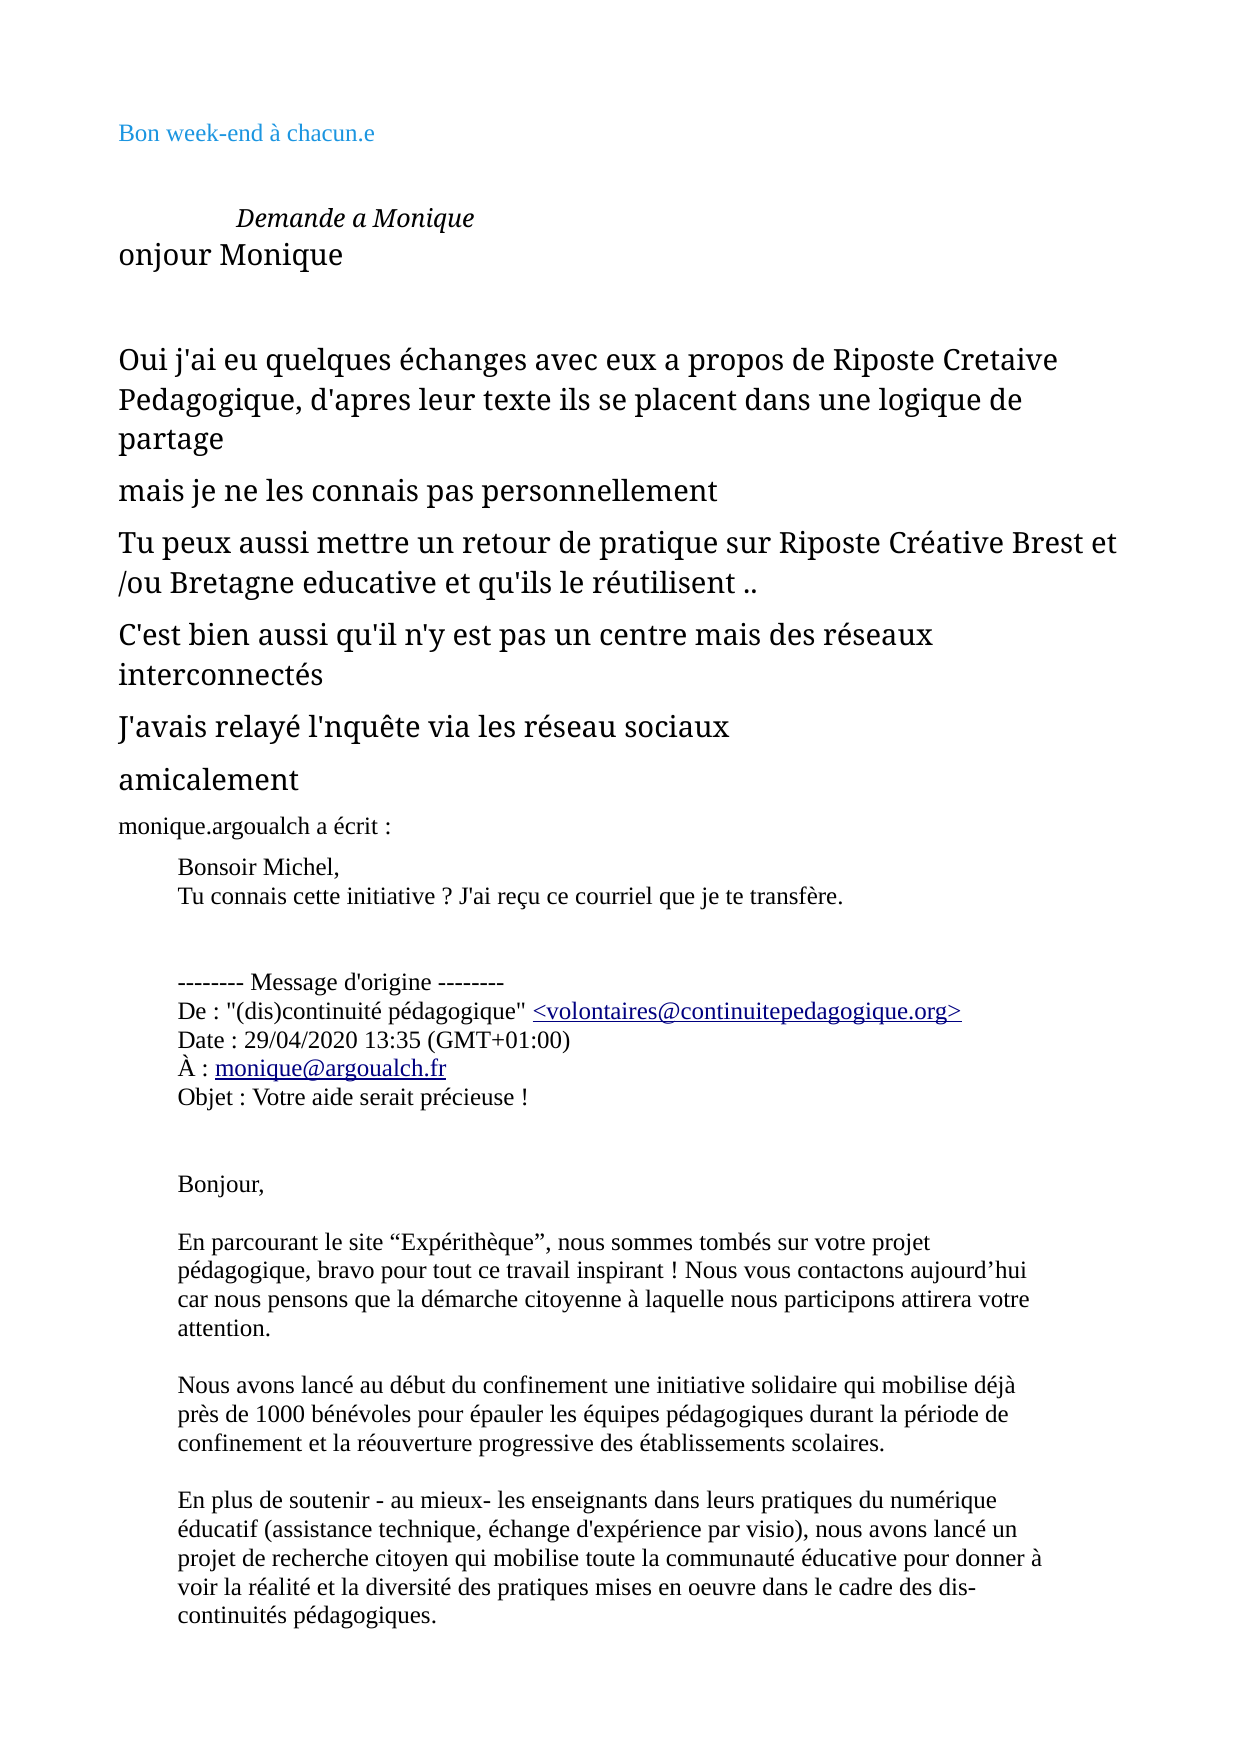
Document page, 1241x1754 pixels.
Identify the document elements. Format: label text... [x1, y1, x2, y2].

text onjour Monique [118, 235, 1122, 274]
text mais je ne les connais pas personnellement [118, 471, 1122, 510]
text C'est bien aussi qu'il n'y est pas un centre mais des réseaux interconnectés [118, 615, 1122, 694]
text monique.argoualch a écrit : [118, 811, 1122, 840]
text Tu connais cette initiative ? J'ai reçu ce courriel que je te transfère. [177, 881, 1063, 910]
text Date : 29/04/2020 13:35 (GMT+01:00) [177, 1025, 1063, 1053]
text amicalement [118, 759, 1122, 798]
text Bon week-end à chacun.e [118, 118, 1122, 147]
text À : monique@argoualch.fr [177, 1053, 1063, 1082]
text Bonsoir Michel, [177, 852, 1063, 881]
text Objet : Votre aide serait précieuse ! [177, 1082, 1063, 1111]
text -------- Message d'origine -------- [177, 967, 1063, 996]
text Oui j'ai eu quelques échanges avec eux a propos de Riposte Cretaive Pedagogique, d'apres leur texte ils se placent dans une logique de partage [118, 339, 1122, 458]
text Tu peux aussi mettre un retour de pratique sur Riposte Créative Brest et /ou Bretagne educative et qu'ils le réutilisent .. [118, 523, 1122, 602]
text Bonjour, En parcourant le site “Expérithèque”, nous sommes tombés sur votre projet pédagogique, bravo pour tout ce travail inspirant ! Nous vous contactons aujourd’hui car nous pensons que la démarche citoyenne à laquelle nous participons attirera votre attention. Nous avons lancé au début du confinement une initiative solidaire qui mobilise déjà près de 1000 bénévoles pour épauler les équipes pédagogiques durant la période de confinement et la réouverture progressive des établissements scolaires. En plus de soutenir - au mieux- les enseignants dans leurs pratiques du numérique éducatif (assistance technique, échange d'expérience par visio), nous avons lancé un projet de recherche citoyen qui mobilise toute la communauté éducative pour donner à voir la réalité et la diversité des pratiques mises en oeuvre dans le cadre des dis-continuités pédagogiques. [177, 1169, 1063, 1629]
text De : "(dis)continuité pédagogique" <volontaires@continuitepedagogique.org> [177, 996, 1063, 1025]
subtitle Demande a Monique [236, 201, 1122, 235]
text J'avais relayé l'nquête via les réseau sociaux [118, 707, 1122, 746]
